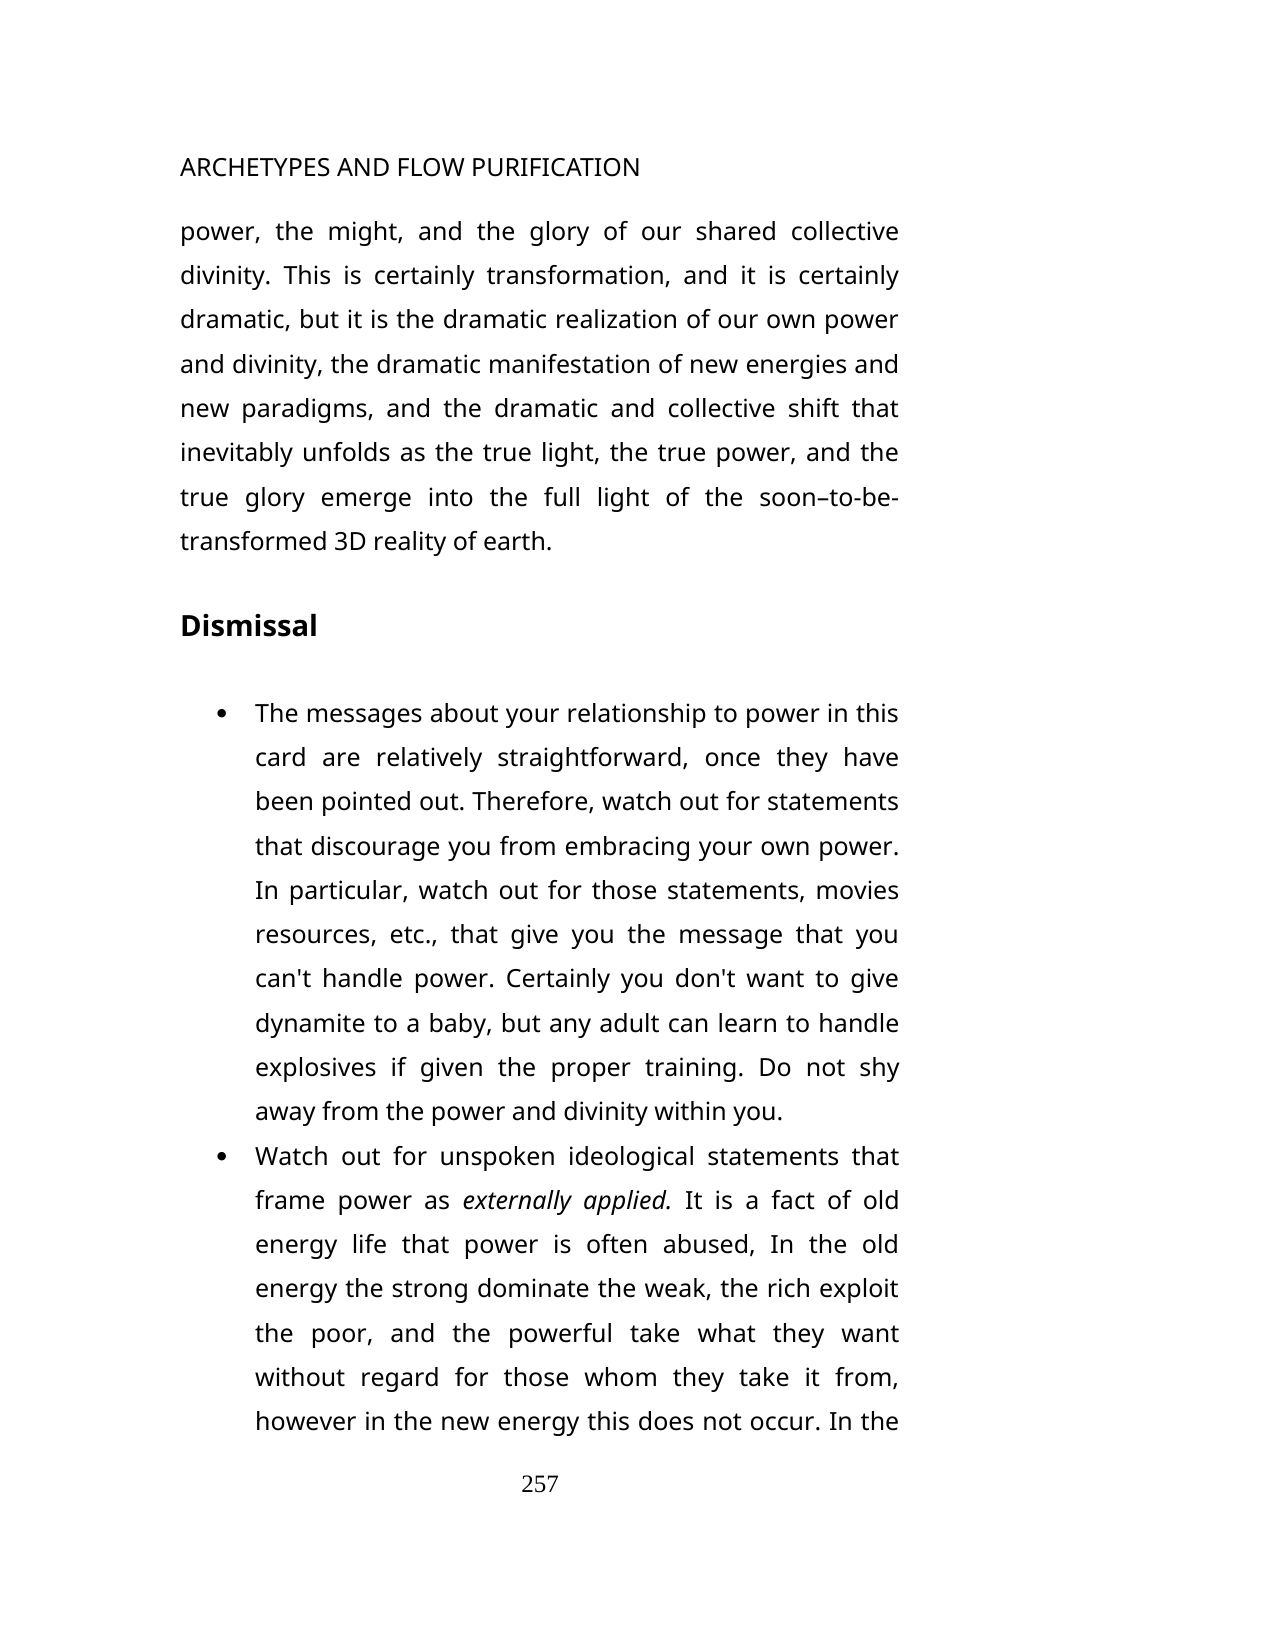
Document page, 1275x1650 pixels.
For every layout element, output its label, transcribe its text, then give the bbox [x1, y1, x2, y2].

list Watch out for unspoken ideological statements that frame power as externally applied. It is a fact of old energy life that power is often abused, In the old energy the strong dominate the weak, the rich exploit the poor, and the powerful take what they want without regard for those whom they take it from, however in the new energy this does not occur. In the [217, 1138, 900, 1438]
list The messages about your relationship to power in this card are relatively straightforward, once they have been pointed out. Therefore, watch out for statements that discourage you from embracing your own power. In particular, watch out for those statements, movies resources, etc., that give you the message that you can't handle power. Certainly you don't want to give dynamite to a baby, but any adult can learn to handle explosives if given the proper training. Do not shy away from the power and divinity within you. [217, 695, 900, 1128]
subtitle Dismissal [180, 605, 900, 645]
text power, the might, and the glory of our shared collective divinity. This is certainly transformation, and it is certainly dramatic, but it is the dramatic realization of our own power and divinity, the dramatic manifestation of new energies and new paradigms, and the dramatic and collective shift that inevitably unfolds as the true light, the true power, and the true glory emerge into the full light of the soon–to-be-transformed 3D reality of earth. [180, 213, 900, 557]
